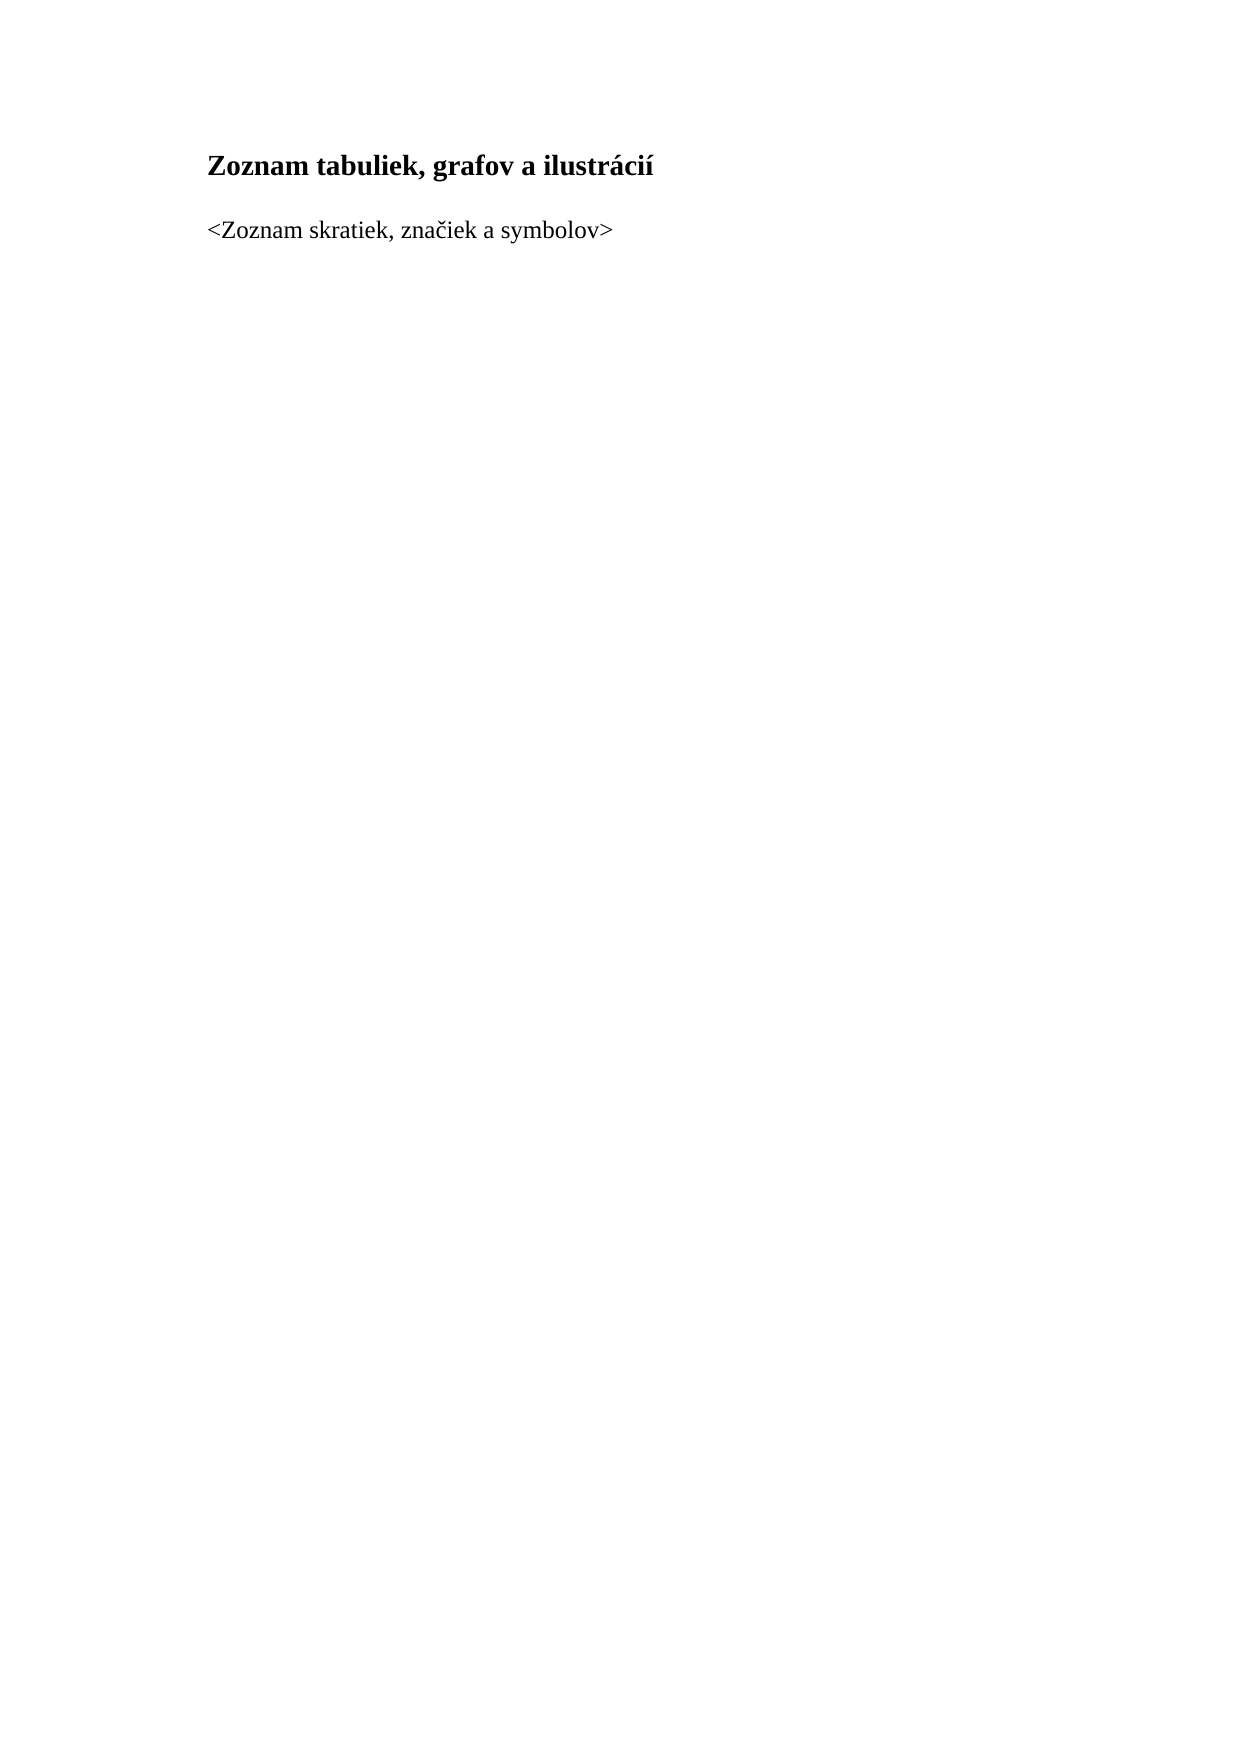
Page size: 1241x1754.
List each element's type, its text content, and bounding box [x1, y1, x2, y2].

text <Zoznam skratiek, značiek a symbolov> [207, 215, 1092, 243]
text Zoznam tabuliek, grafov a ilustrácií [207, 148, 1092, 181]
